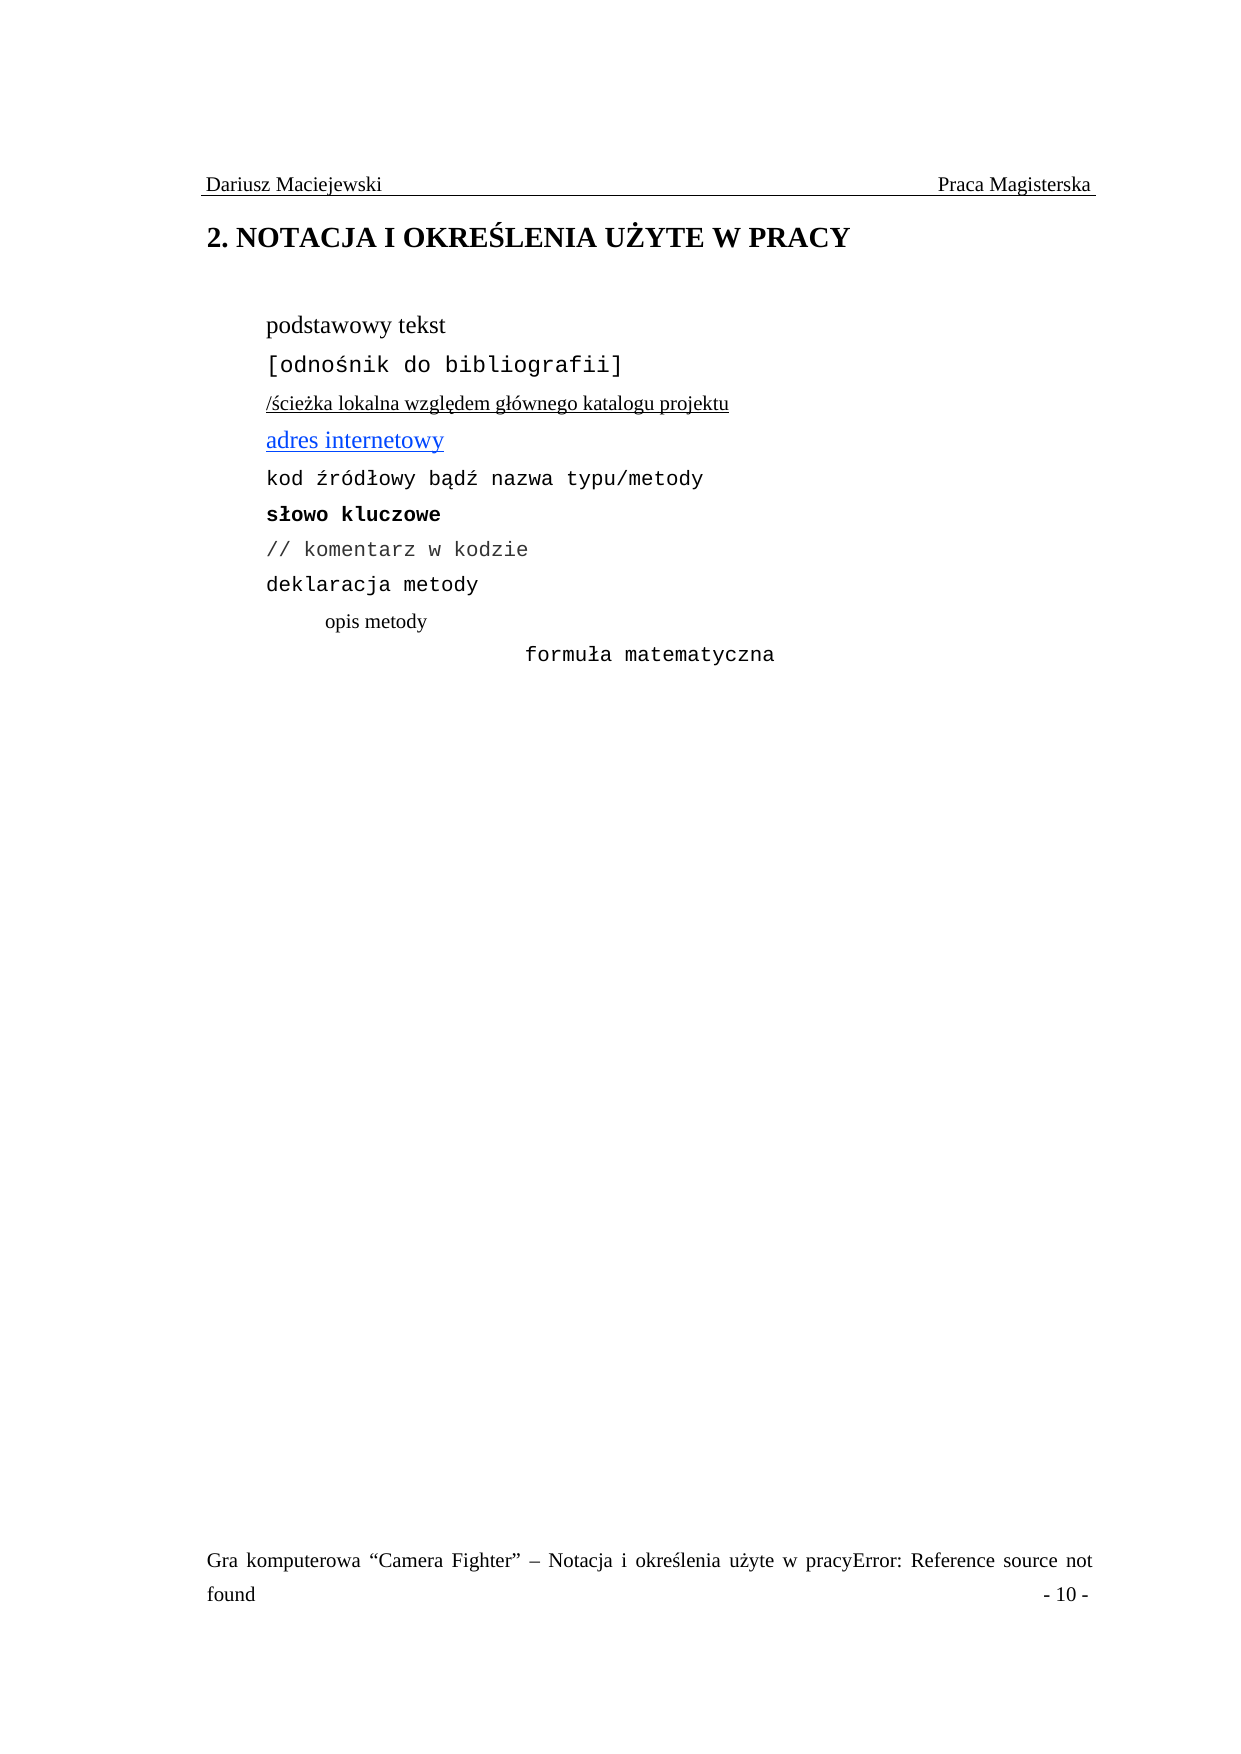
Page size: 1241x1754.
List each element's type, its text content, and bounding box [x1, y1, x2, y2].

text słowo kluczowe [266, 503, 1033, 527]
text formuła matematyczna [207, 644, 1092, 668]
text // komentarz w kodzie [266, 539, 1033, 563]
text opis metody [325, 610, 1033, 633]
subtitle Notacja i określenia użyte w pracy [207, 221, 1092, 254]
text /ścieżka lokalna względem głównego katalogu projektu [207, 392, 1092, 415]
text podstawowy tekst [207, 311, 1092, 339]
text deklaracja metody [266, 574, 1033, 598]
text kod źródłowy bądź nazwa typu/metody [266, 468, 1033, 492]
text adres internetowy [207, 427, 1092, 454]
text [odnośnik do bibliografii] [207, 353, 1092, 379]
